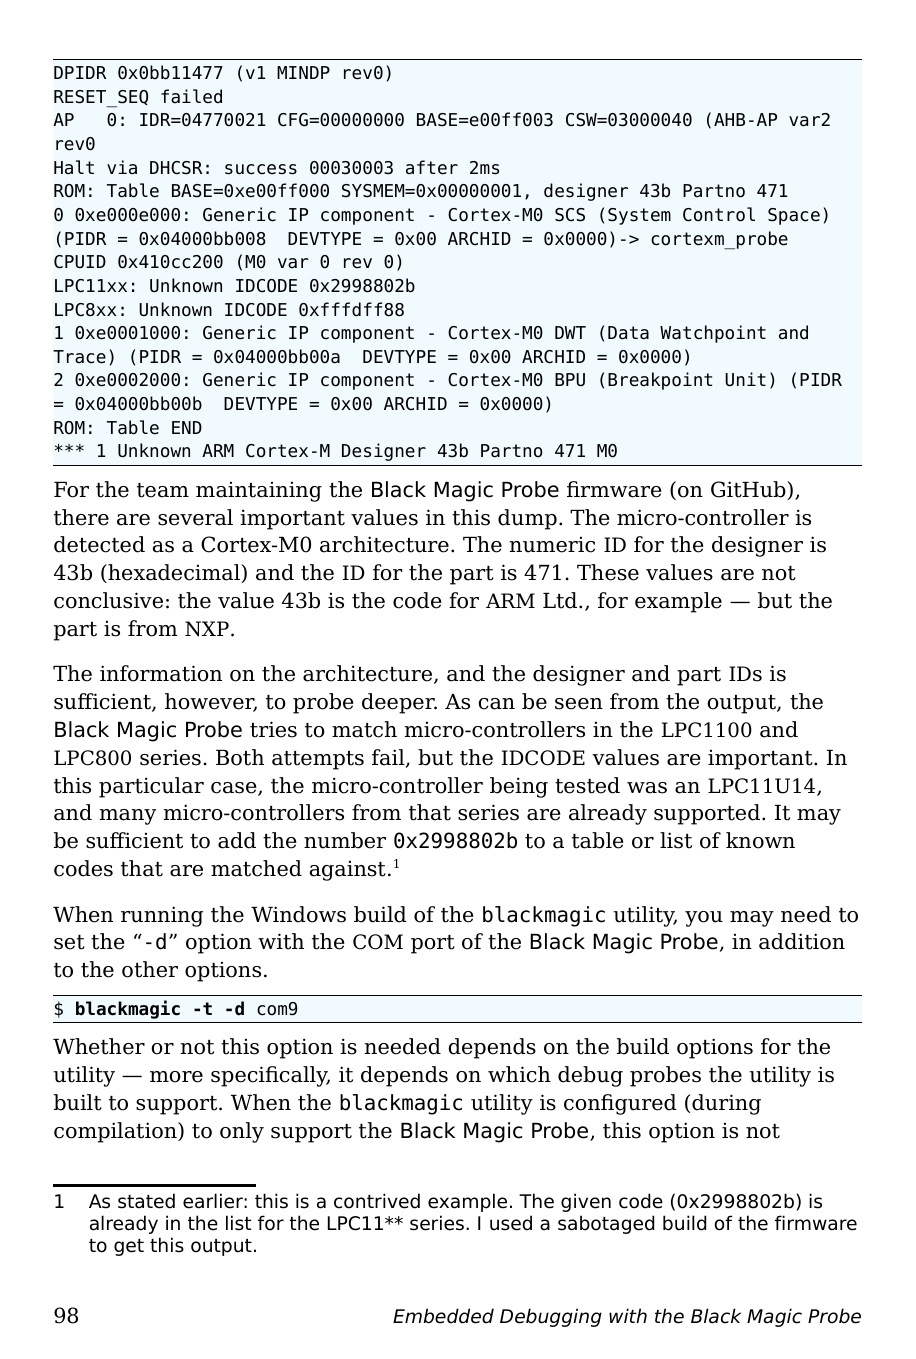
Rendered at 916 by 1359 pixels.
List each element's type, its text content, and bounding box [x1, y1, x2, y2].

text 1 0xe0001000: Generic IP component - Cortex-M0 DWT (Data Watchpoint and Trace) (PIDR = 0x04000bb00a DEVTYPE = 0x00 ARCHID = 0x0000) [53, 319, 862, 366]
text Whether or not this option is needed depends on the build options for the utility — more specifically, it depends on which debug probes the utility is built to support. When the blackmagic utility is configured (during compilation) to only support the Black Magic Probe, this option is not [53, 1035, 862, 1143]
text *** 1 Unknown ARM Cortex-M Designer 43b Partno 471 M0 [53, 437, 862, 465]
text Halt via DHCSR: success 00030003 after 2ms [53, 154, 862, 177]
text ROM: Table END [53, 414, 862, 437]
text ROM: Table BASE=0xe00ff000 SYSMEM=0x00000001, designer 43b Partno 471 [53, 177, 862, 201]
text When running the Windows build of the blackmagic utility, you may need to set the “-d” option with the COM port of the Black Magic Probe, in addition to the other options. [53, 903, 862, 982]
text The information on the architecture, and the designer and part IDs is sufficient, however, to probe deeper. As can be seen from the output, the Black Magic Probe tries to match micro-controllers in the LPC1100 and LPC800 series. Both attempts fail, but the IDCODE values are important. In this particular case, the micro-controller being tested was an LPC11U14, and many micro-controllers from that series are already supported. It may be sufficient to add the number 0x2998802b to a table or list of known codes that are matched against. [53, 662, 862, 881]
text LPC8xx: Unknown IDCODE 0xfffdff88 [53, 296, 862, 319]
text 2 0xe0002000: Generic IP component - Cortex-M0 BPU (Breakpoint Unit) (PIDR = 0x04000bb00b DEVTYPE = 0x00 ARCHID = 0x0000) [53, 366, 862, 414]
text 0 0xe000e000: Generic IP component - Cortex-M0 SCS (System Control Space) (PIDR = 0x04000bb008 DEVTYPE = 0x00 ARCHID = 0x0000)-> cortexm_probe [53, 201, 862, 248]
text AP 0: IDR=04770021 CFG=00000000 BASE=e00ff003 CSW=03000040 (AHB-AP var2 rev0 [53, 106, 862, 154]
text CPUID 0x410cc200 (M0 var 0 rev 0) [53, 248, 862, 272]
text DPIDR 0x0bb11477 (v1 MINDP rev0) [53, 60, 862, 83]
text $ blackmagic -t -d com9 [53, 996, 862, 1022]
text As stated earlier: this is a contrived example. The given code (0x2998802b) is already in the list for the LPC11** series. I used a sabotaged build of the firmware to get this output. [53, 1192, 862, 1257]
text For the team maintaining the Black Magic Probe firmware (on GitHub), there are several important values in this dump. The micro-controller is detected as a Cortex-M0 architecture. The numeric ID for the designer is 43b (hexadecimal) and the ID for the part is 471. These values are not conclusive: the value 43b is the code for ARM Ltd., for example — but the part is from NXP. [53, 478, 862, 641]
text LPC11xx: Unknown IDCODE 0x2998802b [53, 272, 862, 296]
text RESET_SEQ failed [53, 83, 862, 106]
